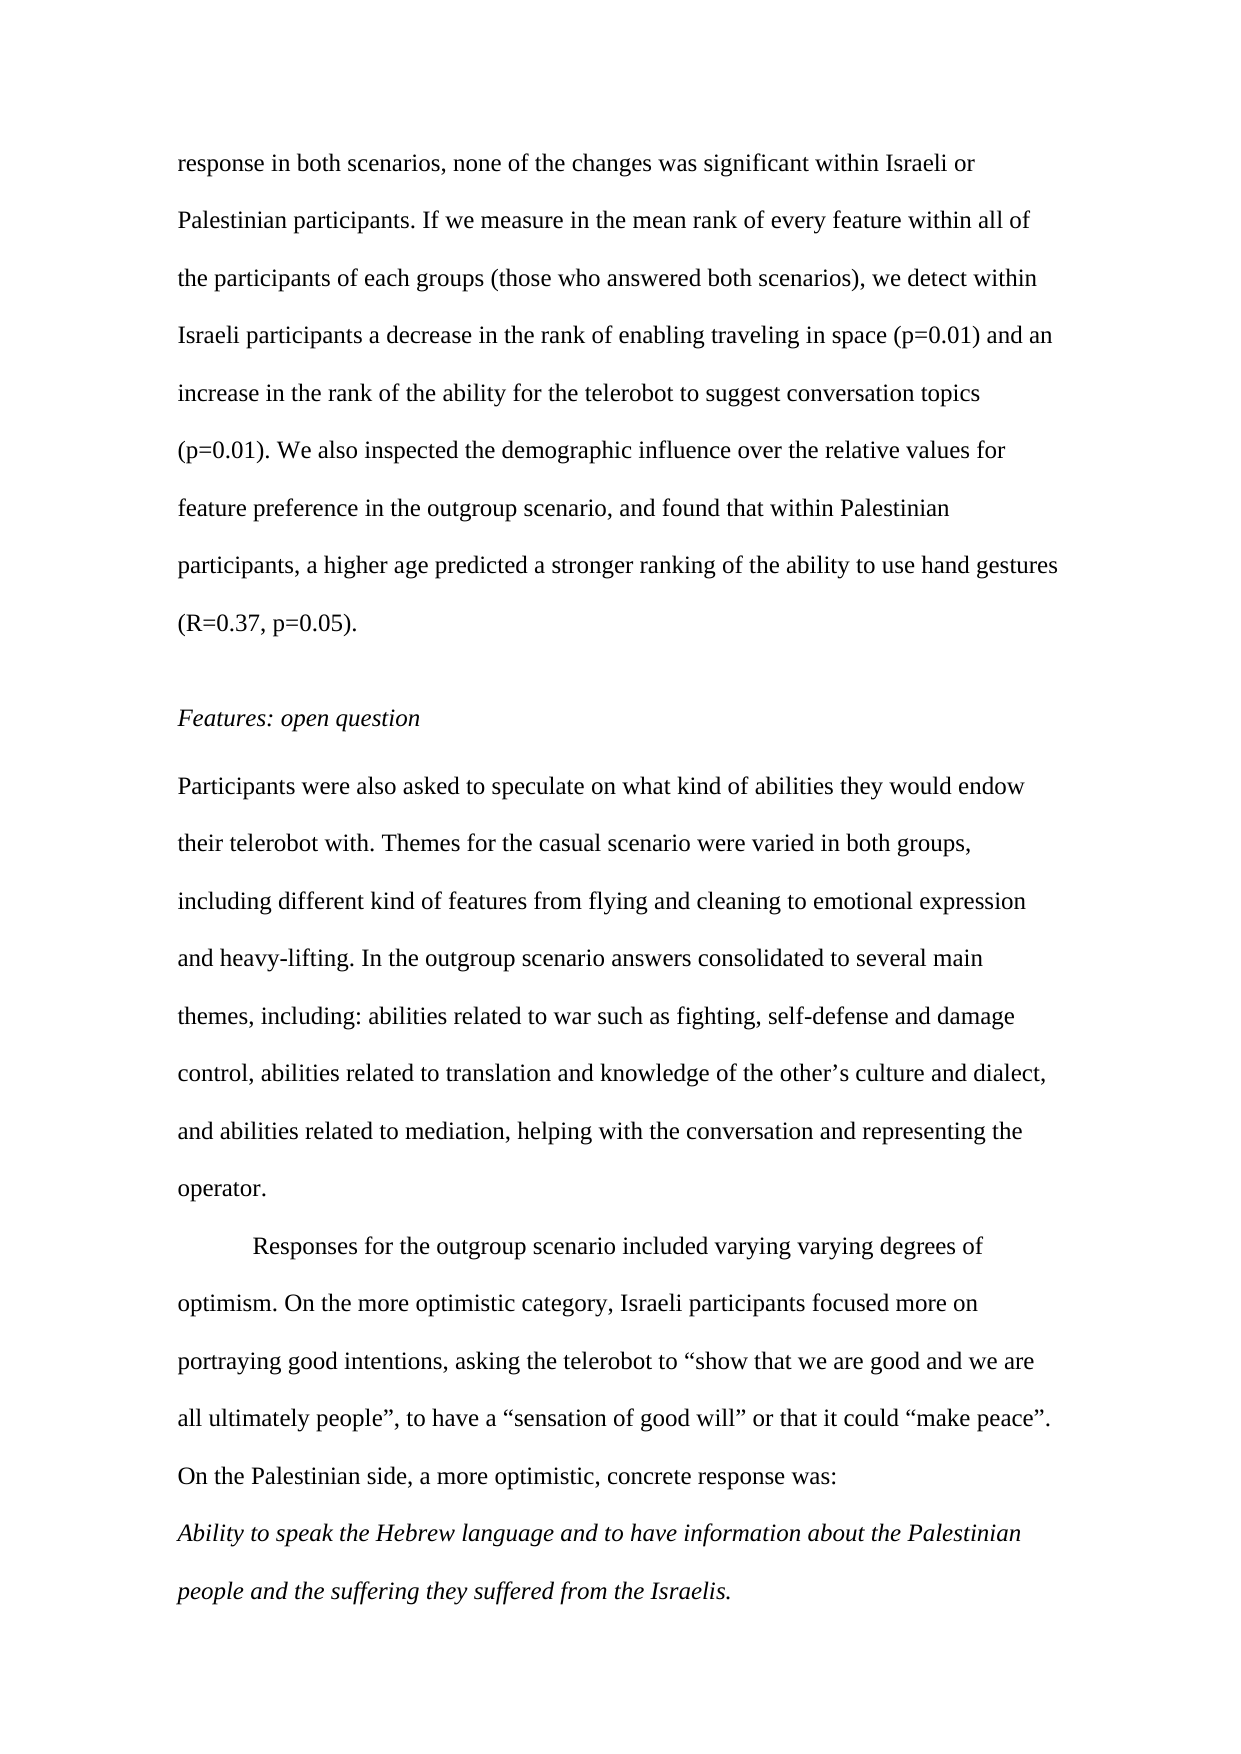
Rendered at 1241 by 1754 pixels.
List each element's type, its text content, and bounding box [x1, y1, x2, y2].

subtitle Features: open question [177, 703, 1004, 731]
text Ability to speak the Hebrew language and to have information about the Palestinian people and the suffering they suffered from the Israelis. [177, 1518, 1063, 1604]
text Responses for the outgroup scenario included varying varying degrees of optimism. On the more optimistic category, Israeli participants focused more on portraying good intentions, asking the telerobot to “show that we are good and we are all ultimately people”, to have a “sensation of good will” or that it could “make peace”. On the Palestinian side, a more optimistic, concrete response was: [177, 1231, 1063, 1489]
text Participants were also asked to speculate on what kind of abilities they would endow their telerobot with. Themes for the casual scenario were varied in both groups, including different kind of features from flying and cleaning to emotional expression and heavy-lifting. In the outgroup scenario answers consolidated to several main themes, including: abilities related to war such as fighting, self-defense and damage control, abilities related to translation and knowledge of the other’s culture and dialect, and abilities related to mediation, helping with the conversation and representing the operator. [177, 771, 1063, 1202]
text response in both scenarios, none of the changes was significant within Israeli or Palestinian participants. If we measure in the mean rank of every feature within all of the participants of each groups (those who answered both scenarios), we detect within Israeli participants a decrease in the rank of enabling traveling in space (p=0.01) and an increase in the rank of the ability for the telerobot to suggest conversation topics (p=0.01). We also inspected the demographic influence over the relative values for feature preference in the outgroup scenario, and found that within Palestinian participants, a higher age predicted a stronger ranking of the ability to use hand gestures (R=0.37, p=0.05). [177, 148, 1063, 636]
